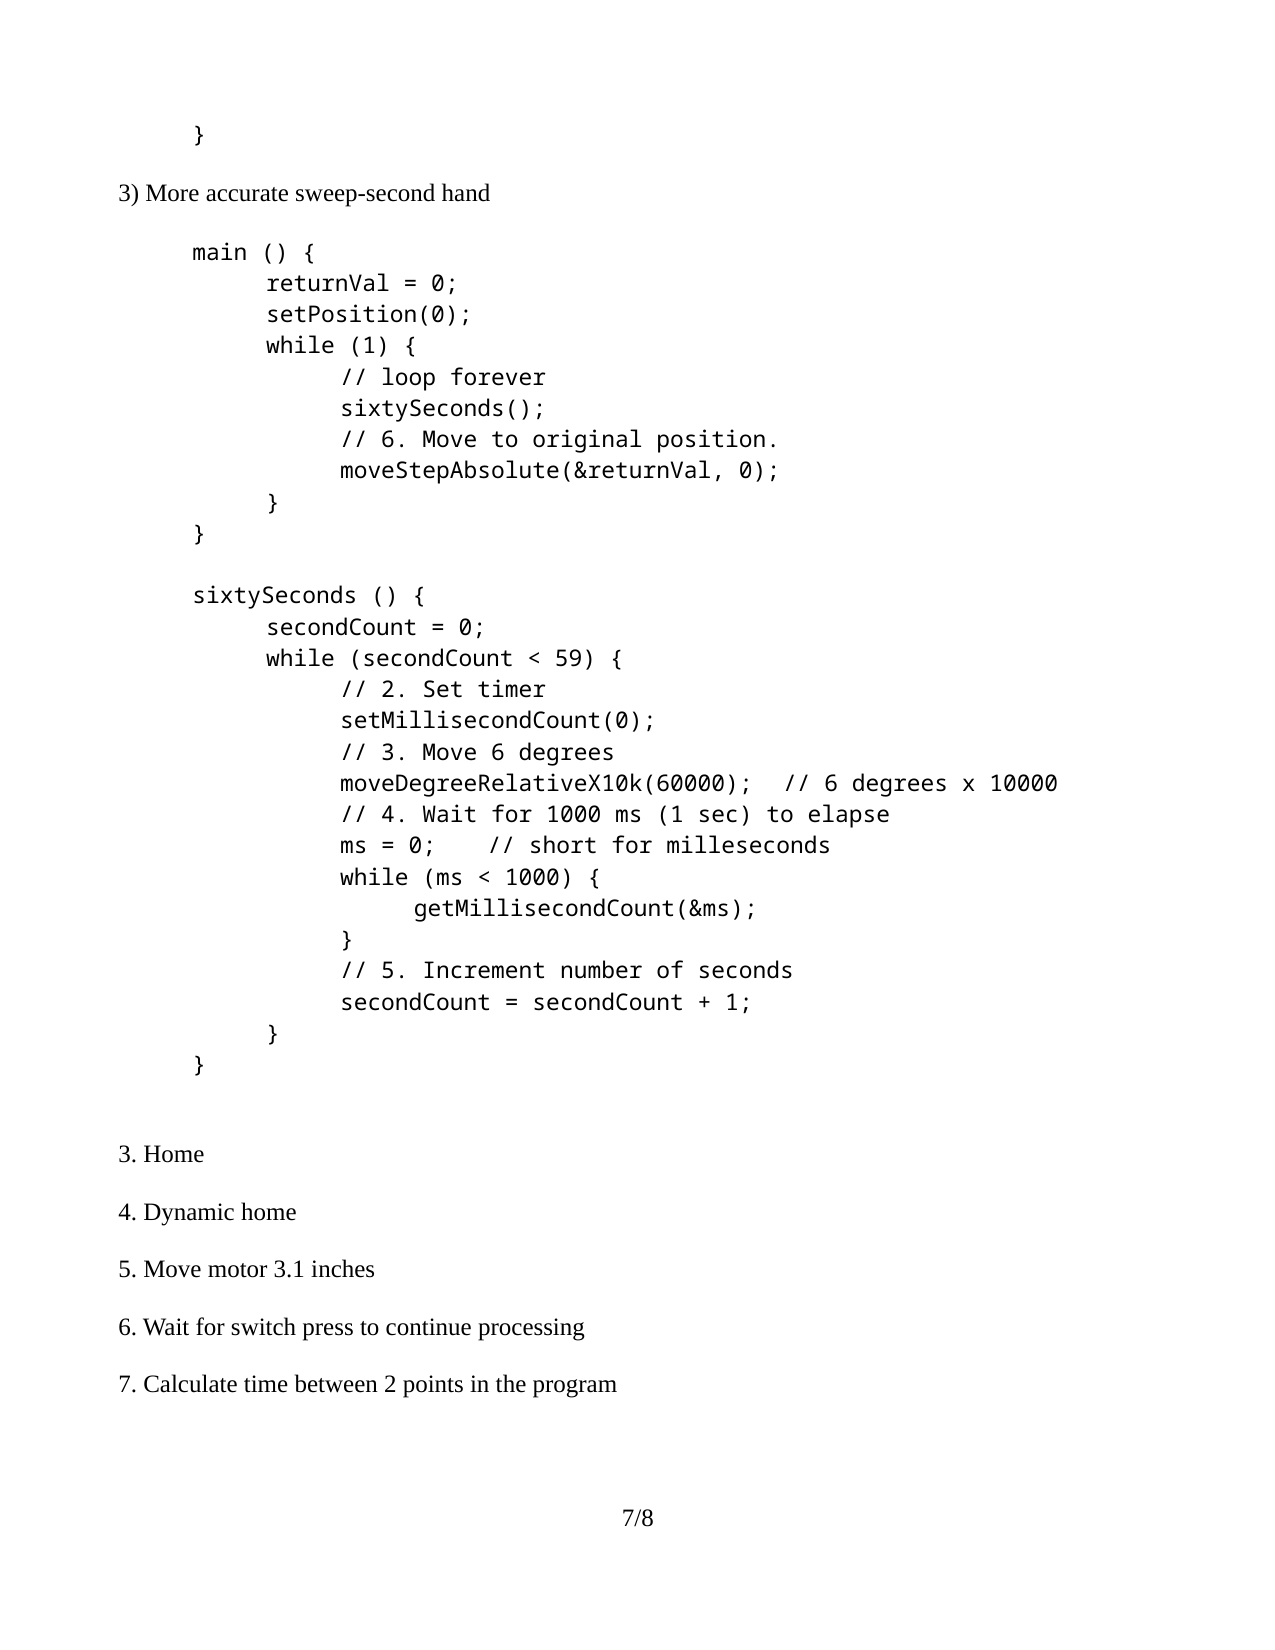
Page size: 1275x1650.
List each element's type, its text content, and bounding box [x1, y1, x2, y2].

text getMillisecondCount(&ms); [118, 892, 1157, 923]
text // loop forever [118, 361, 1157, 392]
text 6. Wait for switch press to continue processing [118, 1312, 1157, 1341]
text // 4. Wait for 1000 ms (1 sec) to elapse [118, 798, 1157, 829]
text 3. Home [118, 1139, 1157, 1168]
text moveStepAbsolute(&returnVal, 0); [118, 454, 1157, 486]
text sixtySeconds(); [118, 392, 1157, 423]
text // 5. Increment number of seconds [118, 954, 1157, 986]
text 5. Move motor 3.1 inches [118, 1254, 1157, 1283]
text 7. Calculate time between 2 points in the program [118, 1369, 1157, 1398]
text secondCount = secondCount + 1; [118, 986, 1157, 1017]
text while (ms < 1000) { [118, 861, 1157, 892]
text secondCount = 0; [118, 611, 1157, 642]
text sixtySeconds () { [118, 579, 1157, 611]
text setPosition(0); [118, 298, 1157, 329]
text 4. Dynamic home [118, 1197, 1157, 1226]
text } [118, 1048, 1157, 1079]
text while (1) { [118, 329, 1157, 361]
text } [118, 923, 1157, 954]
text } [118, 486, 1157, 517]
text returnVal = 0; [118, 267, 1157, 298]
text main () { [118, 236, 1157, 267]
text setMillisecondCount(0); [118, 704, 1157, 736]
text } [118, 517, 1157, 548]
text // 6. Move to original position. [118, 423, 1157, 454]
text ms = 0; // short for milleseconds [118, 829, 1157, 861]
text while (secondCount < 59) { [118, 642, 1157, 673]
text // 2. Set timer [118, 673, 1157, 704]
text // 3. Move 6 degrees [118, 736, 1157, 767]
text } [118, 1017, 1157, 1048]
text 3) More accurate sweep-second hand [118, 178, 1157, 207]
text moveDegreeRelativeX10k(60000); // 6 degrees x 10000 [118, 767, 1157, 798]
text } [118, 118, 1157, 149]
